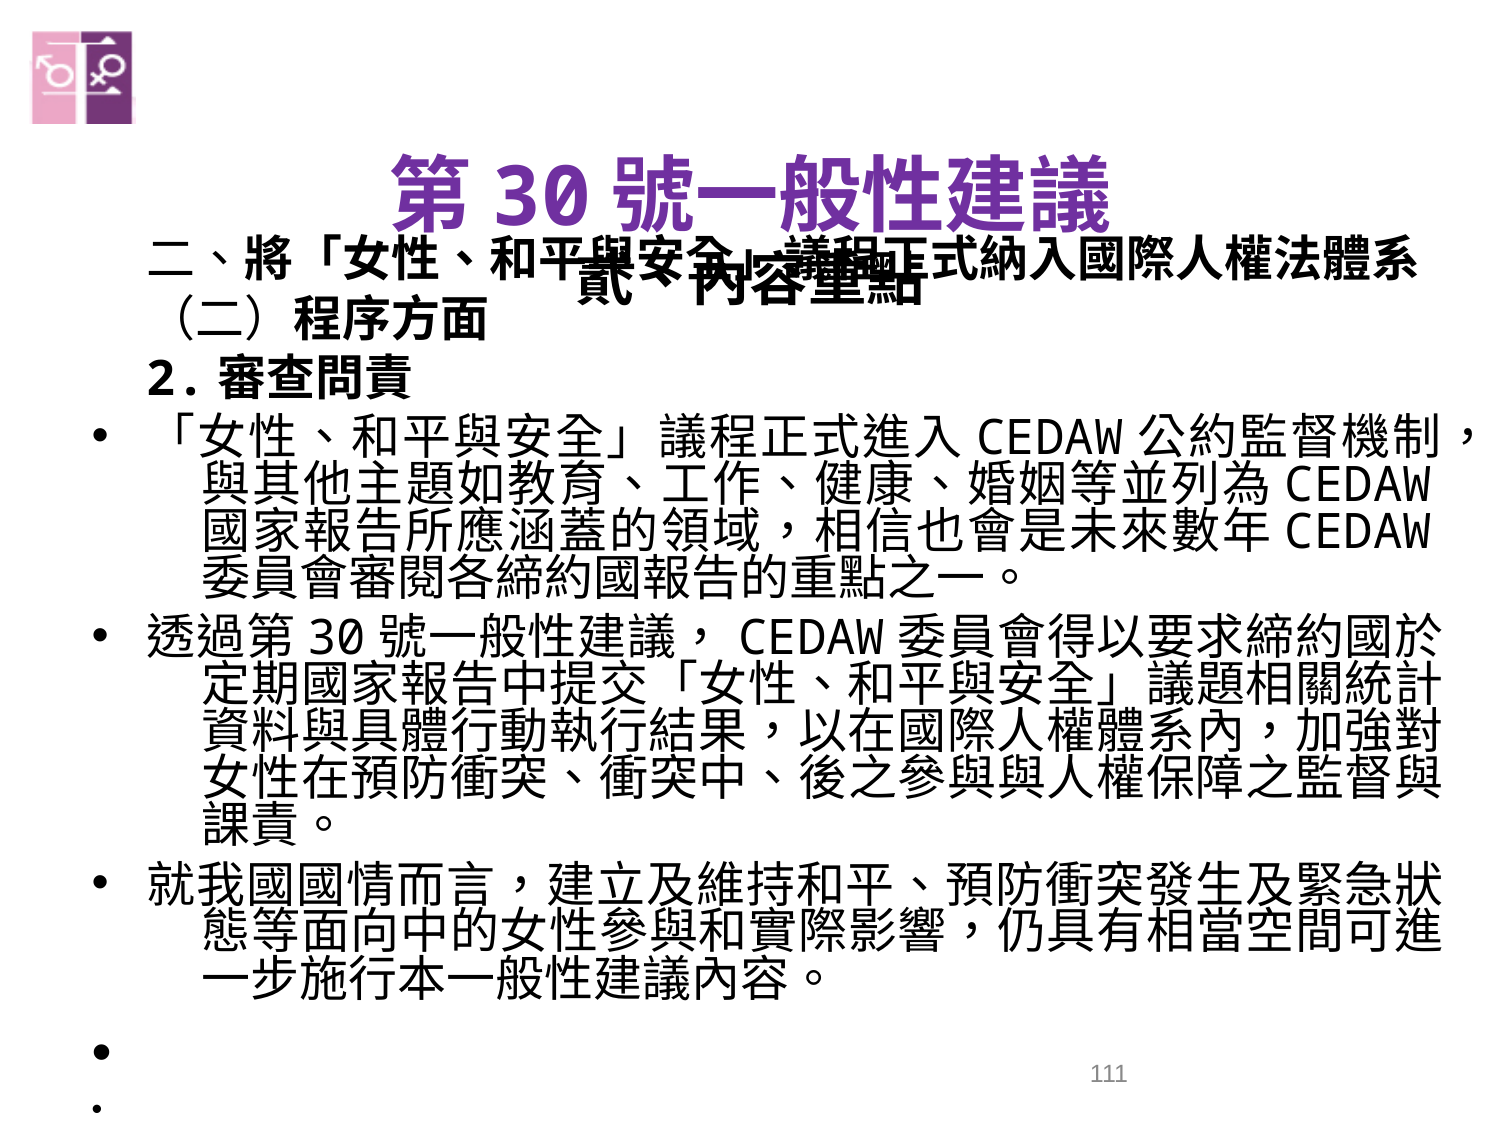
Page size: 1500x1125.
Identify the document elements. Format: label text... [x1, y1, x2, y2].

text_box 111 [1074, 1042, 1426, 1103]
list 二、將「女性、和平與安全」議程正式納入國際人權法體系 （二）程序方面 2.審查問責 「女性、和平與安全」議程正式進入CEDAW公約監督機制，與其他主題如教育、工作、健康、婚姻等並列為CEDAW國家報告所應涵蓋的領域，相信也會是未來數年CEDAW委員會審閱各締約國報告的重點之一。 透過第30號一般性建議，CEDAW委員會得以要求締約國於定期國家報告中提交「女性、和平與安全」議題相關統計資料與具體行動執行結果，以在國際人權體系內，加強對女性在預防衝突、衝突中、後之參與與人權保障之監督與課責。 就我國國情而言，建立及維持和平、預防衝突發生及緊急狀態等面向中的女性參與和實際影響，仍具有相當空間可進一步施行本一般性建議內容。 [76, 231, 1459, 1047]
title 第30號一般性建議 貳、內容重點 [75, 45, 1426, 233]
